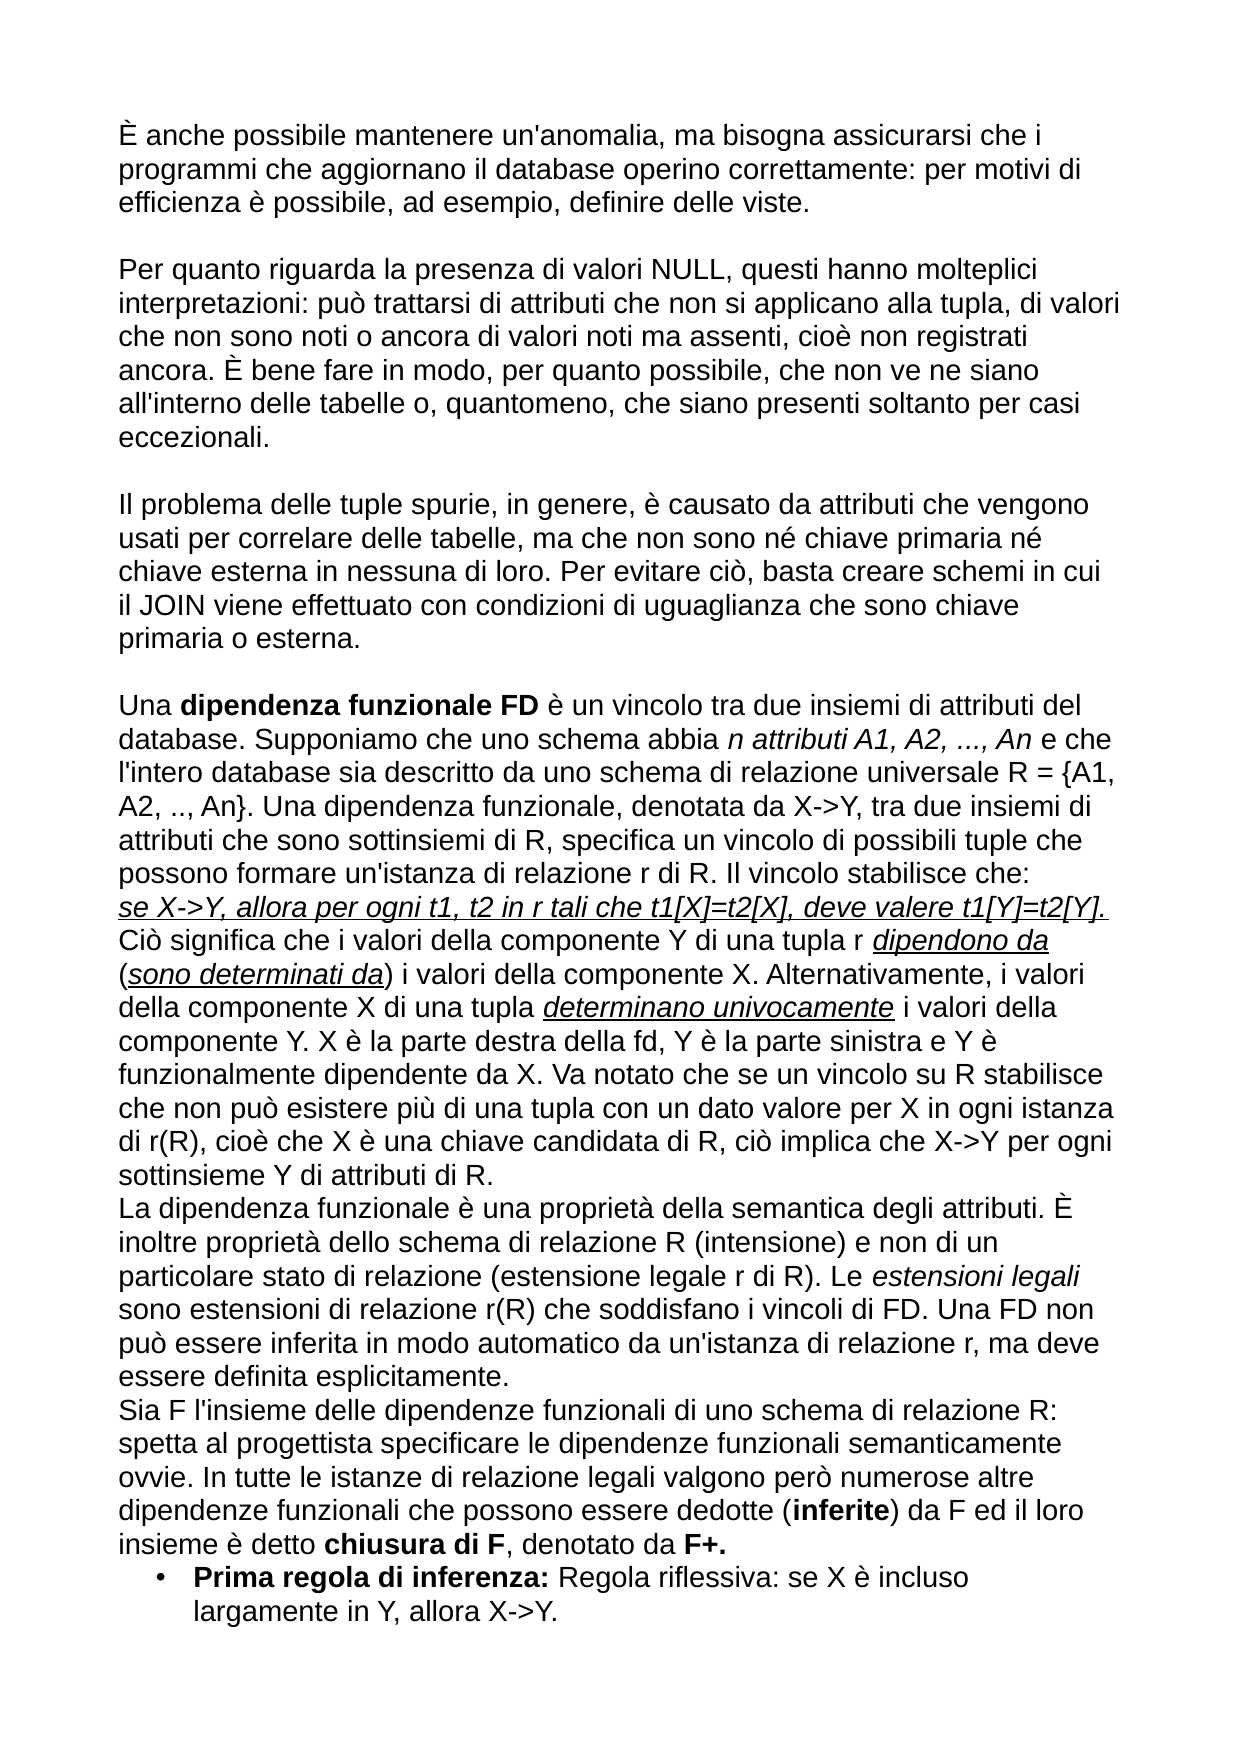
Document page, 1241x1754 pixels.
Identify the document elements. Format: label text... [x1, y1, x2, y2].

list Prima regola di inferenza: Regola riflessiva: se X è incluso largamente in Y, allora X->Y. [156, 1560, 1122, 1628]
text Una dipendenza funzionale FD è un vincolo tra due insiemi di attributi del database. Supponiamo che uno schema abbia n attributi A1, A2, ..., An e che l'intero database sia descritto da uno schema di relazione universale R = {A1, A2, .., An}. Una dipendenza funzionale, denotata da X->Y, tra due insiemi di attributi che sono sottinsiemi di R, specifica un vincolo di possibili tuple che possono formare un'istanza di relazione r di R. Il vincolo stabilisce che: [118, 688, 1122, 889]
text Sia F l'insieme delle dipendenze funzionali di uno schema di relazione R: spetta al progettista specificare le dipendenze funzionali semanticamente ovvie. In tutte le istanze di relazione legali valgono però numerose altre dipendenze funzionali che possono essere dedotte (inferite) da F ed il loro insieme è detto chiusura di F, denotato da F+. [118, 1393, 1122, 1560]
text La dipendenza funzionale è una proprietà della semantica degli attributi. È inoltre proprietà dello schema di relazione R (intensione) e non di un particolare stato di relazione (estensione legale r di R). Le estensioni legali sono estensioni di relazione r(R) che soddisfano i vincoli di FD. Una FD non può essere inferita in modo automatico da un'istanza di relazione r, ma deve essere definita esplicitamente. [118, 1191, 1122, 1393]
text Ciò significa che i valori della componente Y di una tupla r dipendono da (sono determinati da) i valori della componente X. Alternativamente, i valori della componente X di una tupla determinano univocamente i valori della componente Y. X è la parte destra della fd, Y è la parte sinistra e Y è funzionalmente dipendente da X. Va notato che se un vincolo su R stabilisce che non può esistere più di una tupla con un dato valore per X in ogni istanza di r(R), cioè che X è una chiave candidata di R, ciò implica che X->Y per ogni sottinsieme Y di attributi di R. [118, 923, 1122, 1191]
text se X->Y, allora per ogni t1, t2 in r tali che t1[X]=t2[X], deve valere t1[Y]=t2[Y]. [118, 889, 1122, 923]
text Il problema delle tuple spurie, in genere, è causato da attributi che vengono usati per correlare delle tabelle, ma che non sono né chiave primaria né chiave esterna in nessuna di loro. Per evitare ciò, basta creare schemi in cui il JOIN viene effettuato con condizioni di uguaglianza che sono chiave primaria o esterna. [118, 487, 1122, 655]
text Per quanto riguarda la presenza di valori NULL, questi hanno molteplici interpretazioni: può trattarsi di attributi che non si applicano alla tupla, di valori che non sono noti o ancora di valori noti ma assenti, cioè non registrati ancora. È bene fare in modo, per quanto possibile, che non ve ne siano all'interno delle tabelle o, quantomeno, che siano presenti soltanto per casi eccezionali. [118, 252, 1122, 453]
text È anche possibile mantenere un'anomalia, ma bisogna assicurarsi che i programmi che aggiornano il database operino correttamente: per motivi di efficienza è possibile, ad esempio, definire delle viste. [118, 118, 1122, 219]
